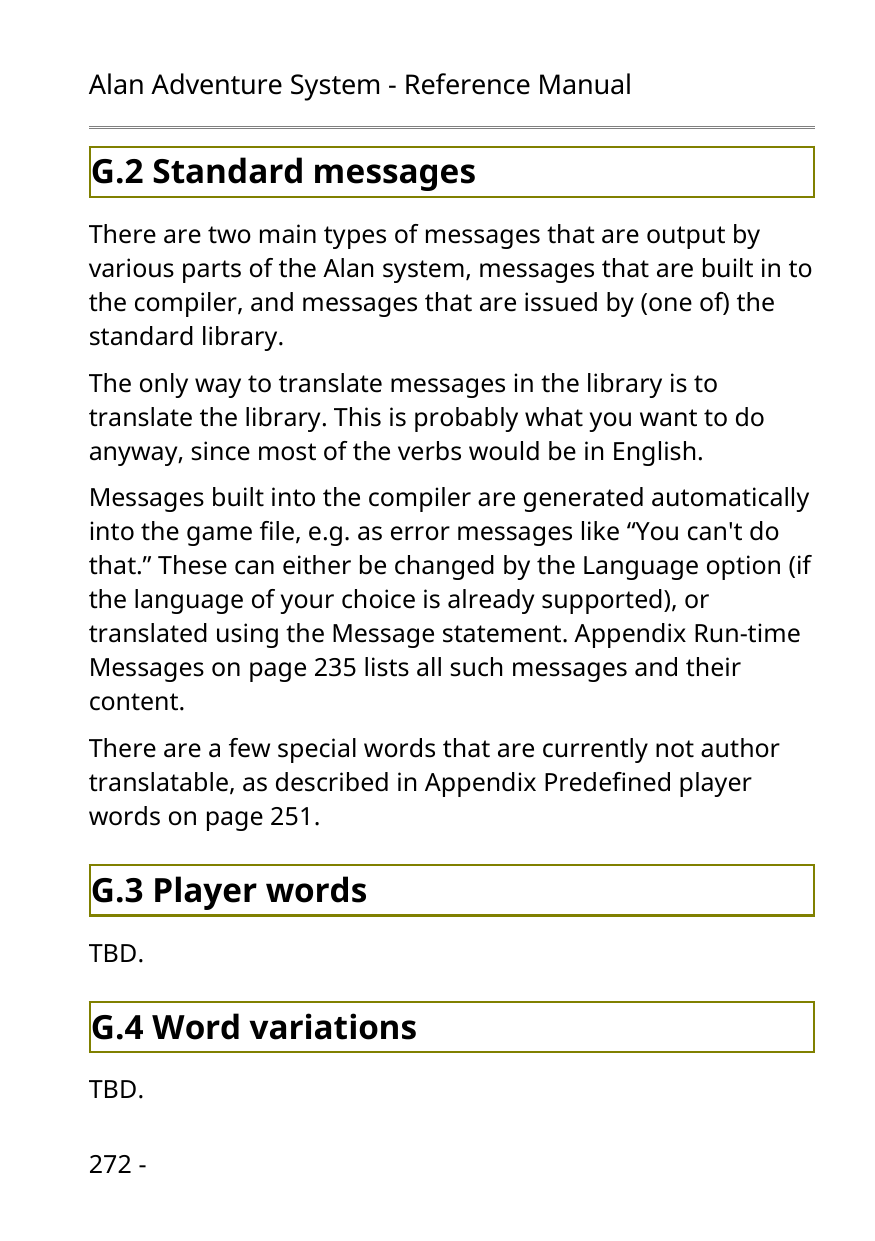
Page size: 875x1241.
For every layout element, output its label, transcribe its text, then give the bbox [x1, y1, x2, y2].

text The only way to translate messages in the library is to translate the library. This is probably what you want to do anyway, since most of the verbs would be in English. [88, 366, 815, 467]
subtitle Standard messages [91, 148, 813, 196]
text TBD. [88, 936, 815, 969]
text There are two main types of messages that are output by various parts of the Alan system, messages that are built in to the compiler, and messages that are issued by (one of) the standard library. [88, 217, 815, 353]
subtitle Player words [91, 866, 813, 914]
text Messages built into the compiler are generated automatically into the game file, e.g. as error messages like “You can't do that.” These can either be changed by the Language option (if the language of your choice is already supported), or translated using the Message statement. Appendix Run-time Messages on page 186 lists all such messages and their content. [88, 480, 815, 718]
text There are a few special words that are currently not author translatable, as described in Appendix Predefined player words on page 199. [88, 731, 815, 833]
subtitle Word variations [91, 1003, 813, 1051]
text TBD. [88, 1072, 815, 1106]
